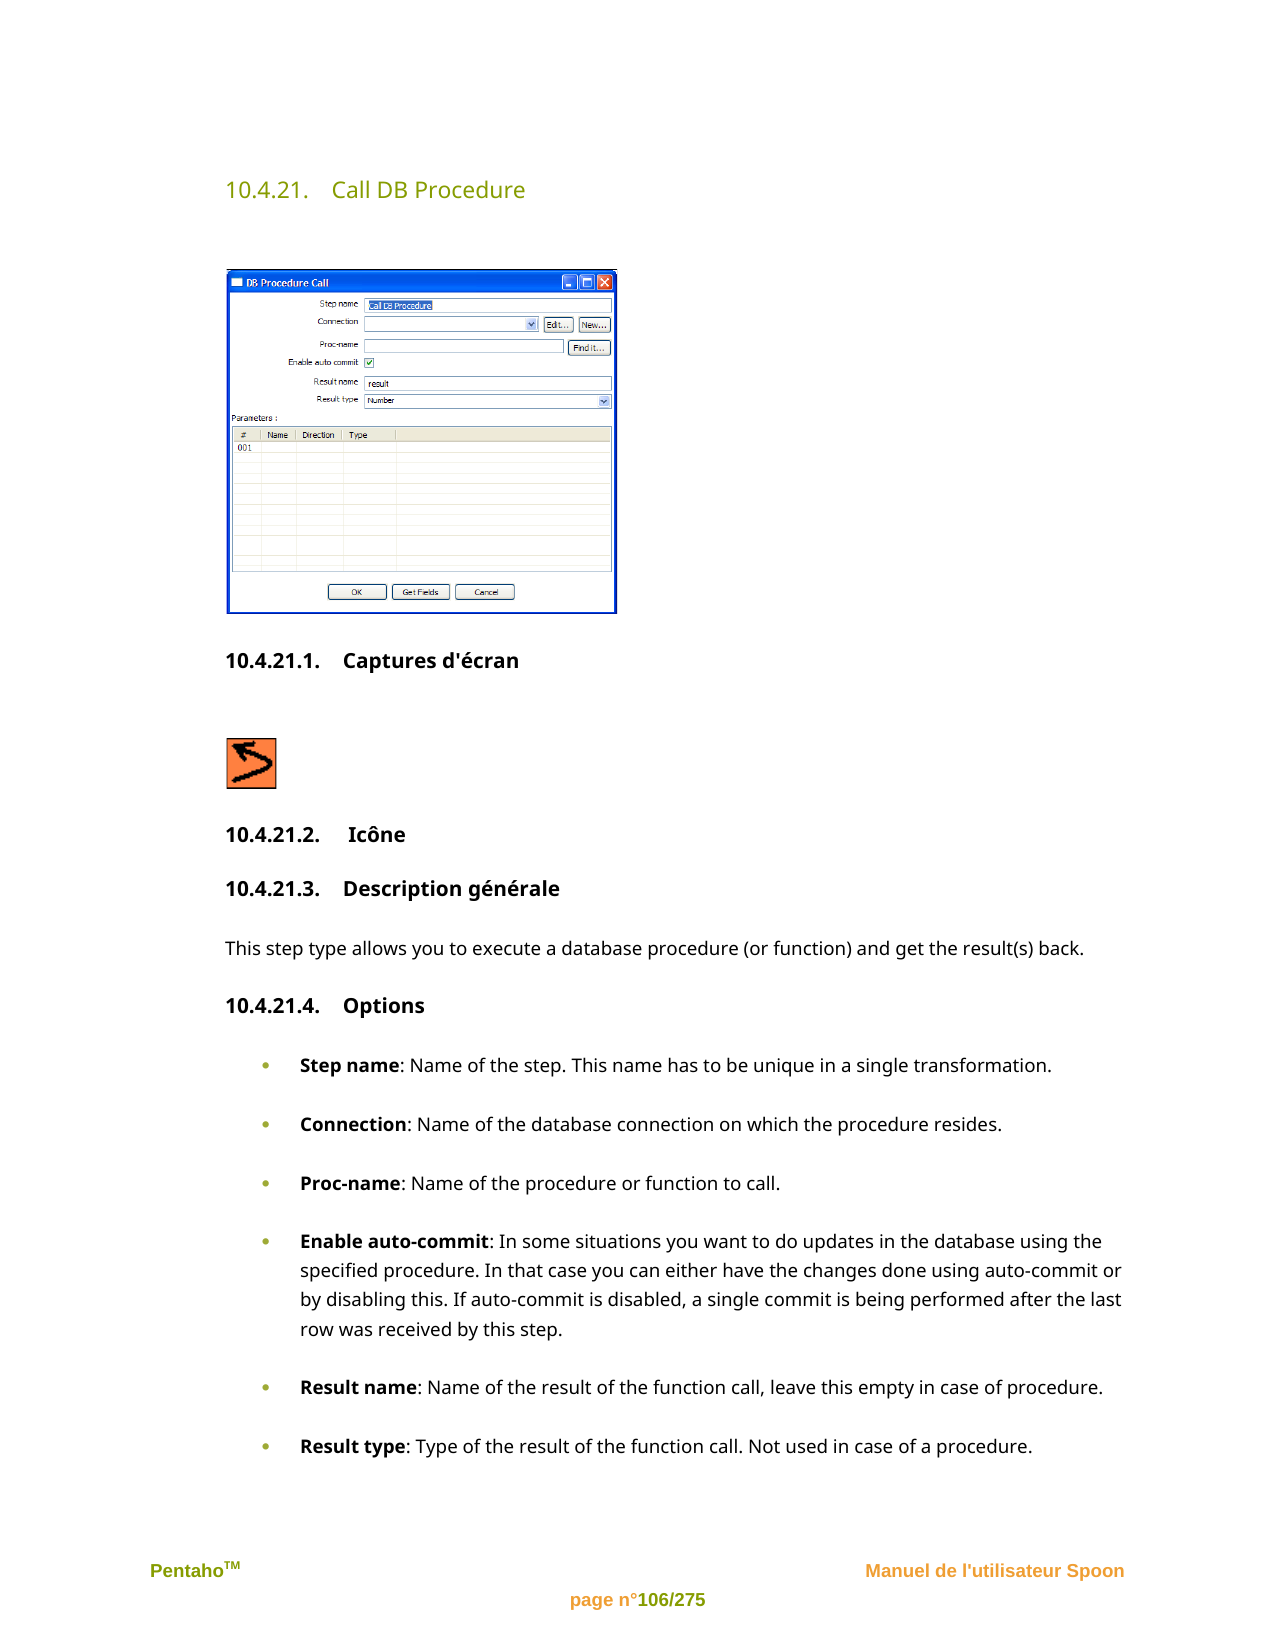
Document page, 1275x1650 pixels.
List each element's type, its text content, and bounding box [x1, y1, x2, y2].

subtitle Icône [150, 699, 1125, 848]
list Result name: Name of the result of the function call, leave this empty in case of procedure. [262, 1371, 1125, 1401]
picture [226, 738, 277, 789]
subtitle Captures d'écran [225, 229, 1125, 674]
subtitle Options [225, 991, 1125, 1020]
list Result type: Type of the result of the function call. Not used in case of a procedure. [262, 1430, 1125, 1459]
list Step name: Name of the step. This name has to be unique in a single transformation. [262, 1049, 1125, 1078]
subtitle Description générale [225, 873, 1125, 902]
list Connection: Name of the database connection on which the procedure resides. [262, 1108, 1125, 1137]
text This step type allows you to execute a database procedure (or function) and get the result(s) back. [225, 932, 1125, 961]
subtitle Call DB Procedure [225, 175, 1125, 204]
list Enable auto-commit: In some situations you want to do updates in the database using the specified procedure. In that case you can either have the changes done using auto-commit or by disabling this. If auto-commit is disabled, a single commit is being performed after the last row was received by this step. [262, 1225, 1125, 1342]
list Proc-name: Name of the procedure or function to call. [262, 1167, 1125, 1196]
